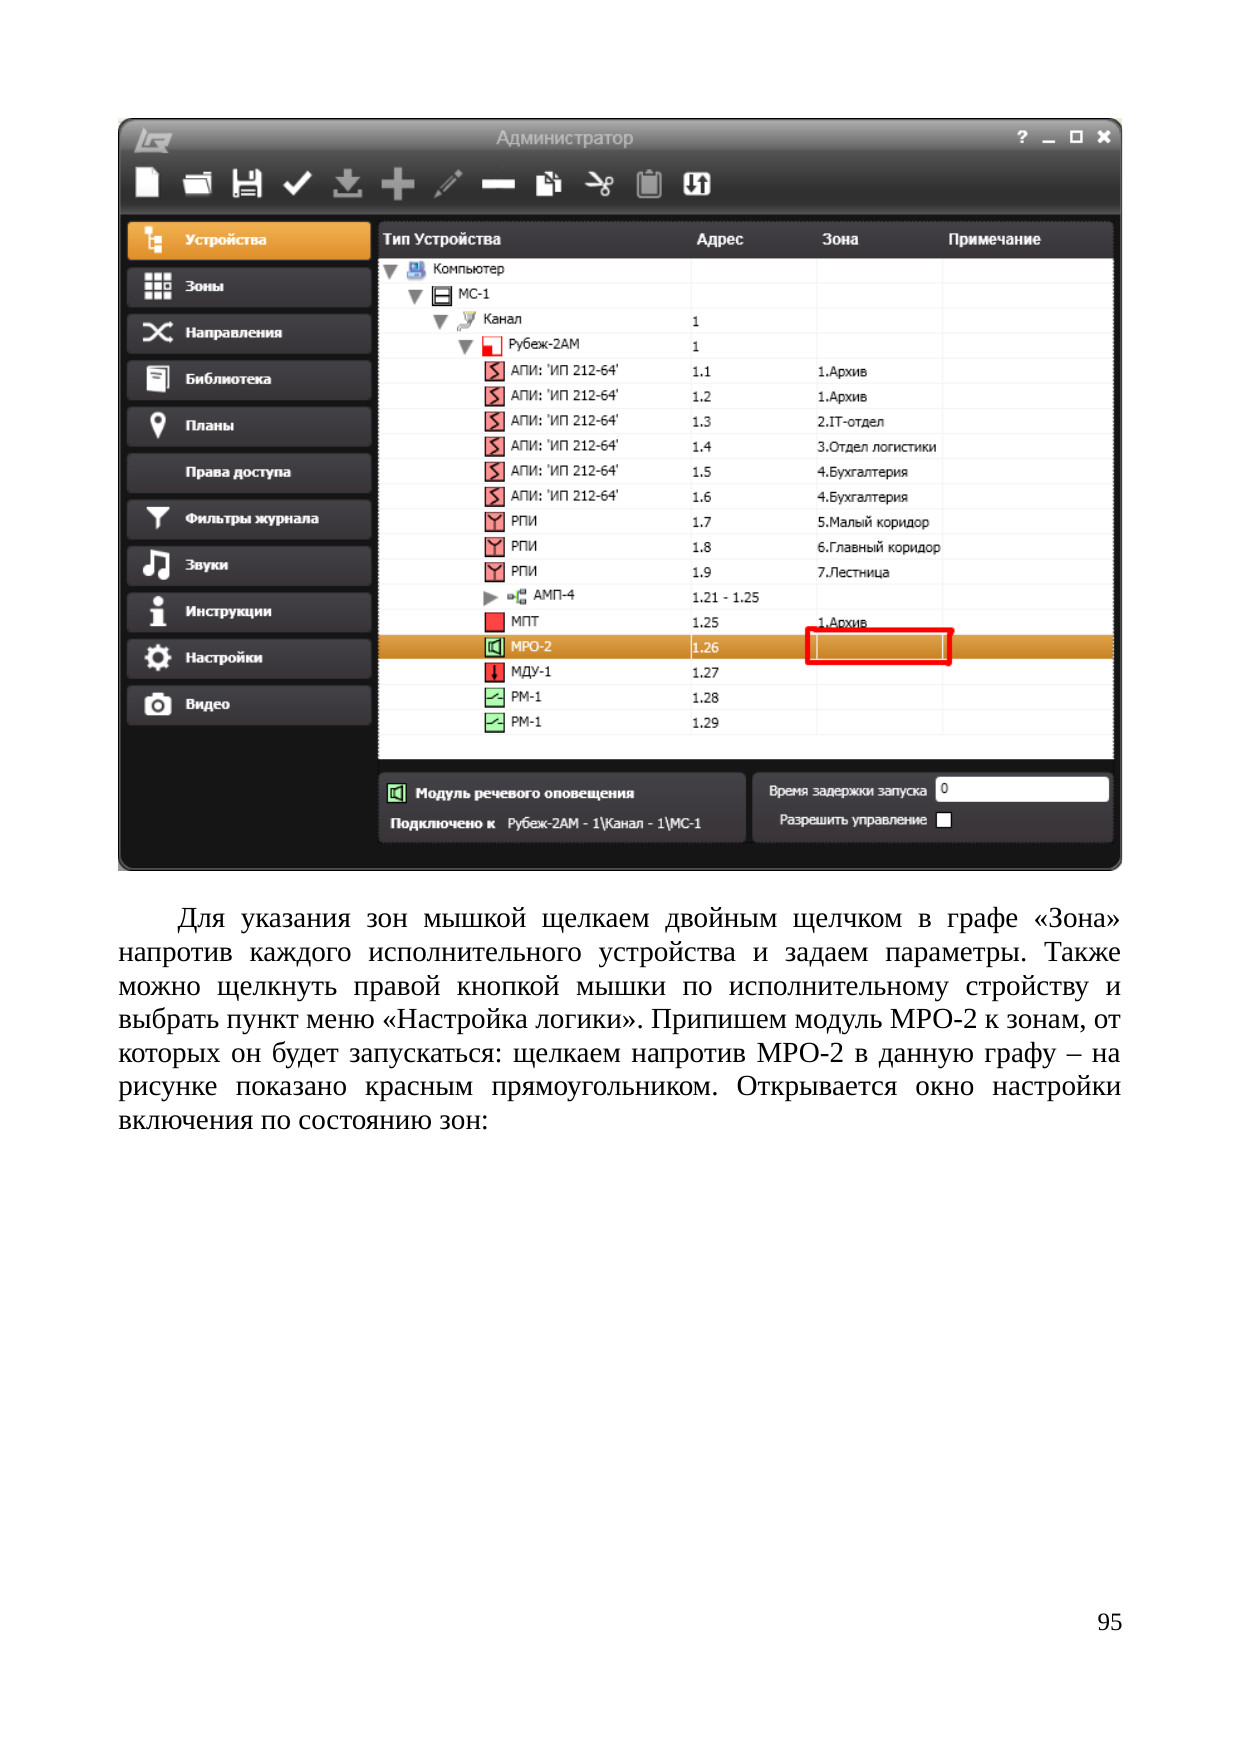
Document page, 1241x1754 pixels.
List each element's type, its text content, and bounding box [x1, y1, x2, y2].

text Для указания зон мышкой щелкаем двойным щелчком в графе «Зона» напротив каждого исполнительного устройства и задаем параметры. Также можно щелкнуть правой кнопкой мышки по исполнительному стройству и выбрать пункт меню «Настройка логики». Припишем модуль МРО-2 к зонам, от которых он будет запускаться: щелкаем напротив МРО-2 в данную графу – на рисунке показано красным прямоугольником. Открывается окно настройки включения по состоянию зон: [118, 871, 1122, 1135]
picture [118, 118, 1123, 871]
